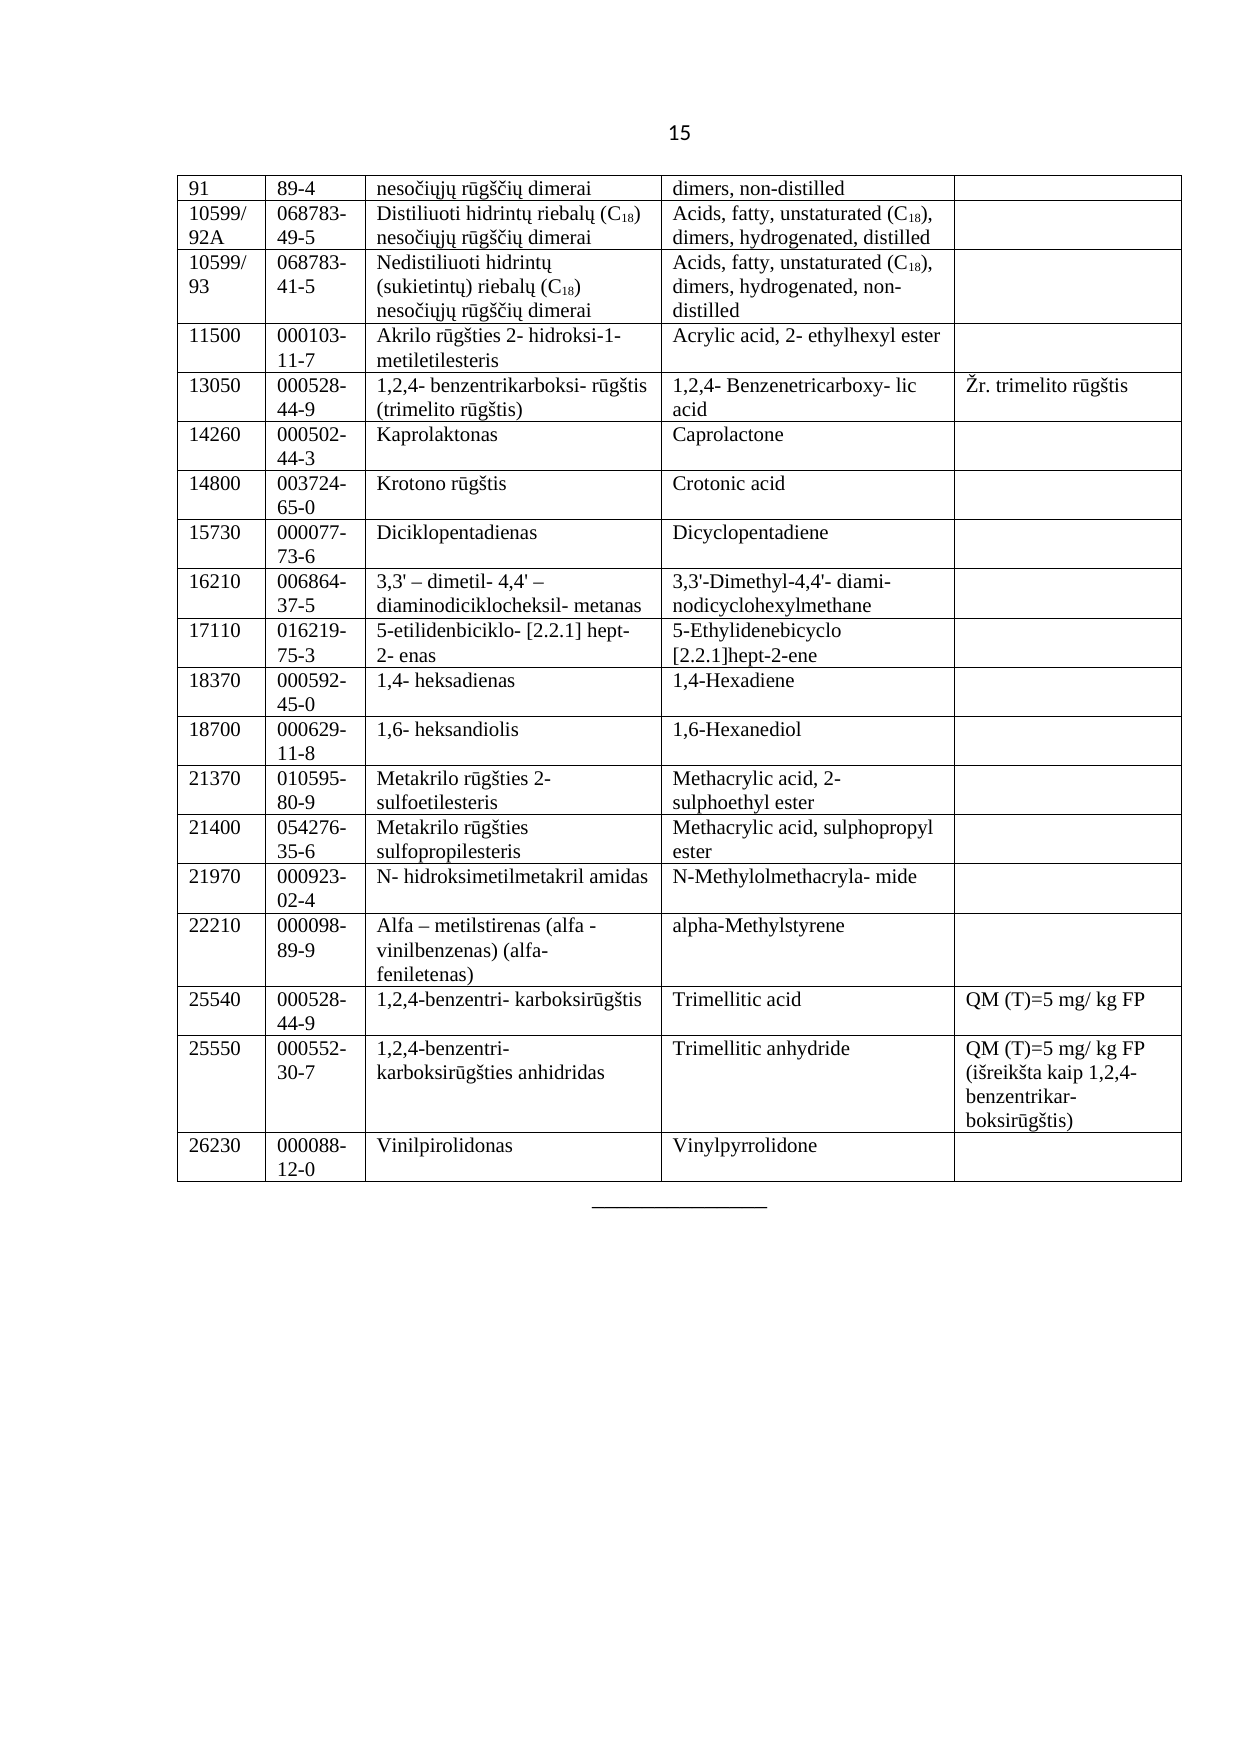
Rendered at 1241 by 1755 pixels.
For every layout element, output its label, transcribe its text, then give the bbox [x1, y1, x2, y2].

table_cell 3,3'-Dimethyl-4,4'- diami- nodicyclohexylmethane [662, 569, 954, 617]
table_cell 000098-89-9 [266, 914, 365, 986]
table_cell Distiliuoti hidrintų riebalų (C18) nesočiųjų rūgščių dimerai [366, 201, 661, 249]
table_cell 21970 [178, 864, 265, 912]
table_cell 1,2,4-benzentri- karboksirūgšties anhidridas [366, 1036, 661, 1132]
table_cell 000552-30-7 [266, 1036, 365, 1132]
table_cell 003724-65-0 [266, 471, 365, 519]
table_cell [955, 815, 1181, 863]
table_cell 10599/ 92A [178, 201, 265, 249]
table_cell Trimellitic acid [662, 987, 954, 1035]
table_cell 16210 [178, 569, 265, 617]
table_cell [955, 864, 1181, 912]
table_cell [955, 176, 1181, 200]
table_cell 000088-12-0 [266, 1133, 365, 1181]
table_cell 25540 [178, 987, 265, 1035]
table_cell 14800 [178, 471, 265, 519]
table_cell Alfa – metilstirenas (alfa -vinilbenzenas) (alfa- feniletenas) [366, 914, 661, 986]
table_cell 22210 [178, 914, 265, 986]
table_cell dimers, non-distilled [662, 176, 954, 200]
table_cell 1,6- heksandiolis [366, 717, 661, 765]
table_cell 3,3' – dimetil- 4,4' – diaminodiciklocheksil- metanas [366, 569, 661, 617]
table_cell 1,2,4-benzentri- karboksirūgštis [366, 987, 661, 1035]
table_cell Acids, fatty, unstaturated (C18), dimers, hydrogenated, distilled [662, 201, 954, 249]
table_cell 26230 [178, 1133, 265, 1181]
table_cell Diciklopentadienas [366, 520, 661, 568]
table_cell 5-Ethylidenebicyclo [2.2.1]hept-2-ene [662, 619, 954, 667]
table_cell 000592-45-0 [266, 668, 365, 716]
table_cell 18370 [178, 668, 265, 716]
table_cell Akrilo rūgšties 2- hidroksi-1- metiletilesteris [366, 324, 661, 372]
table_cell [955, 201, 1181, 249]
table_cell 010595-80-9 [266, 766, 365, 814]
table_cell [955, 471, 1181, 519]
table_cell 000923-02-4 [266, 864, 365, 912]
table_cell Metakrilo rūgšties 2- sulfoetilesteris [366, 766, 661, 814]
table_cell [955, 250, 1181, 322]
table_cell [955, 914, 1181, 986]
table_cell [955, 569, 1181, 617]
table_cell alpha-Methylstyrene [662, 914, 954, 986]
text ______________ [177, 1182, 1181, 1211]
table_cell Vinylpyrrolidone [662, 1133, 954, 1181]
table_cell Trimellitic anhydride [662, 1036, 954, 1132]
table_cell [955, 1133, 1181, 1181]
table_cell Metakrilo rūgšties sulfopropilesteris [366, 815, 661, 863]
table_cell 91 [178, 176, 265, 200]
table_cell 10599/ 93 [178, 250, 265, 322]
table_cell 000629-11-8 [266, 717, 365, 765]
table_cell 15730 [178, 520, 265, 568]
table_cell 5-etilidenbiciklo- [2.2.1] hept- 2- enas [366, 619, 661, 667]
table_cell [955, 766, 1181, 814]
table_cell 068783-41-5 [266, 250, 365, 322]
table_cell Dicyclopentadiene [662, 520, 954, 568]
table_cell 000502-44-3 [266, 422, 365, 470]
table_cell 18700 [178, 717, 265, 765]
table_cell N-Methylolmethacryla- mide [662, 864, 954, 912]
table_cell [955, 619, 1181, 667]
table_cell Nedistiliuoti hidrintų (sukietintų) riebalų (C18) nesočiųjų rūgščių dimerai [366, 250, 661, 322]
table_cell 000077-73-6 [266, 520, 365, 568]
table_cell 1,2,4- benzentrikarboksi- rūgštis (trimelito rūgštis) [366, 373, 661, 421]
table_cell Methacrylic acid, 2- sulphoethyl ester [662, 766, 954, 814]
table_cell [955, 520, 1181, 568]
table_cell QM (T)=5 mg/ kg FP [955, 987, 1181, 1035]
table_cell 25550 [178, 1036, 265, 1132]
table_cell Vinilpirolidonas [366, 1133, 661, 1181]
table_cell 000528-44-9 [266, 987, 365, 1035]
table_cell nesočiųjų rūgščių dimerai [366, 176, 661, 200]
table_cell 13050 [178, 373, 265, 421]
table_cell Krotono rūgštis [366, 471, 661, 519]
table_cell 11500 [178, 324, 265, 372]
table_cell 14260 [178, 422, 265, 470]
table_cell 89-4 [266, 176, 365, 200]
table_cell Methacrylic acid, sulphopropyl ester [662, 815, 954, 863]
table_cell 21400 [178, 815, 265, 863]
table_cell Crotonic acid [662, 471, 954, 519]
table_cell 000528-44-9 [266, 373, 365, 421]
table_cell 1,2,4- Benzenetricarboxy- lic acid [662, 373, 954, 421]
table_cell [955, 668, 1181, 716]
table_cell 000103-11-7 [266, 324, 365, 372]
table_cell 068783-49-5 [266, 201, 365, 249]
table_cell [955, 717, 1181, 765]
table_cell 016219-75-3 [266, 619, 365, 667]
table_cell 006864-37-5 [266, 569, 365, 617]
table_cell Kaprolaktonas [366, 422, 661, 470]
table_cell Caprolactone [662, 422, 954, 470]
table_cell 1,4- heksadienas [366, 668, 661, 716]
table_cell Žr. trimelito rūgštis [955, 373, 1181, 421]
table_cell QM (T)=5 mg/ kg FP (išreikšta kaip 1,2,4- benzentrikar- boksirūgštis) [955, 1036, 1181, 1132]
table_cell N- hidroksimetilmetakril amidas [366, 864, 661, 912]
table_cell Acids, fatty, unstaturated (C18), dimers, hydrogenated, non-distilled [662, 250, 954, 322]
table_cell 1,4-Hexadiene [662, 668, 954, 716]
table_cell 17110 [178, 619, 265, 667]
table_cell 1,6-Hexanediol [662, 717, 954, 765]
table_cell [955, 324, 1181, 372]
table_cell [955, 422, 1181, 470]
table_cell 054276-35-6 [266, 815, 365, 863]
table_cell Acrylic acid, 2- ethylhexyl ester [662, 324, 954, 372]
table_cell 21370 [178, 766, 265, 814]
